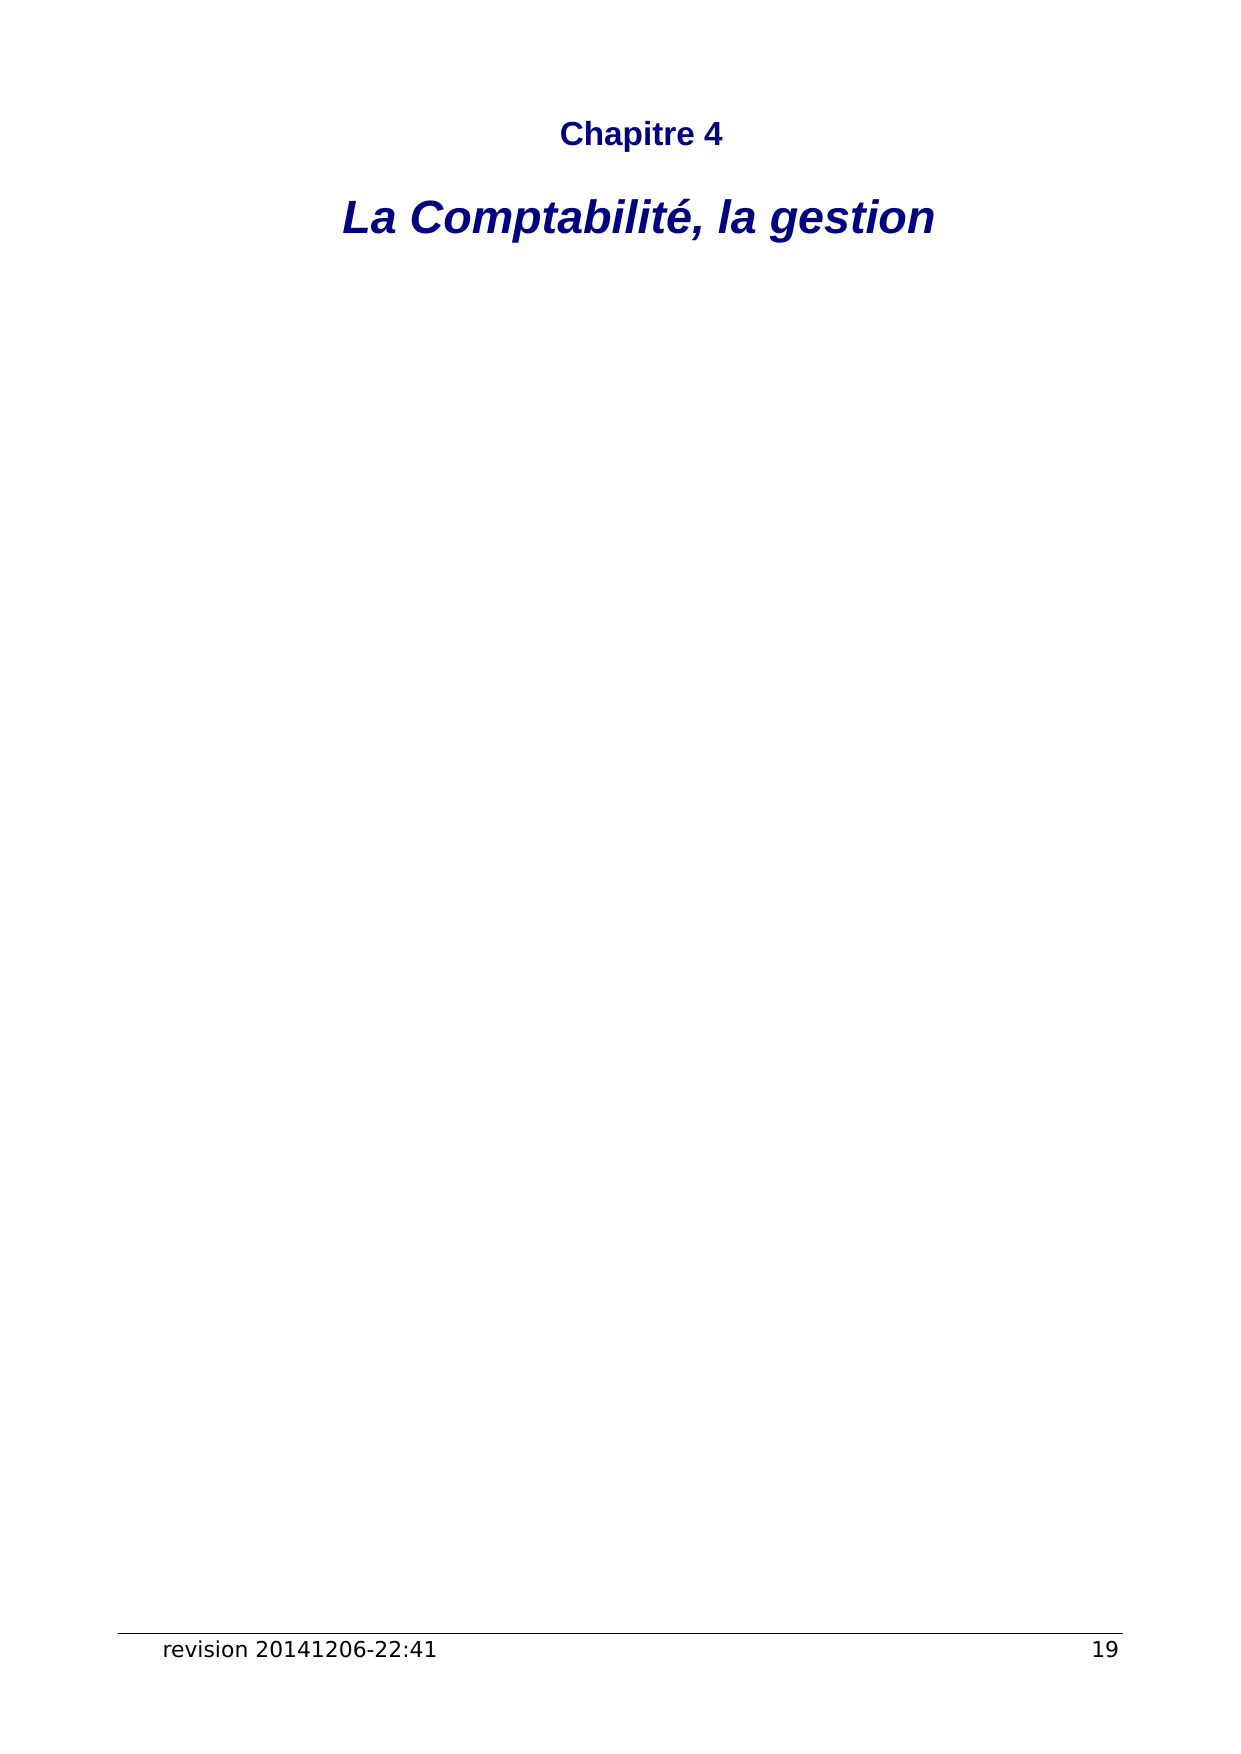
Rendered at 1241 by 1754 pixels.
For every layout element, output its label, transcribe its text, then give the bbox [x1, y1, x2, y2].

subtitle La Comptabilité, la gestion [159, 189, 1123, 243]
subtitle Chapitre 4 [159, 113, 1123, 152]
